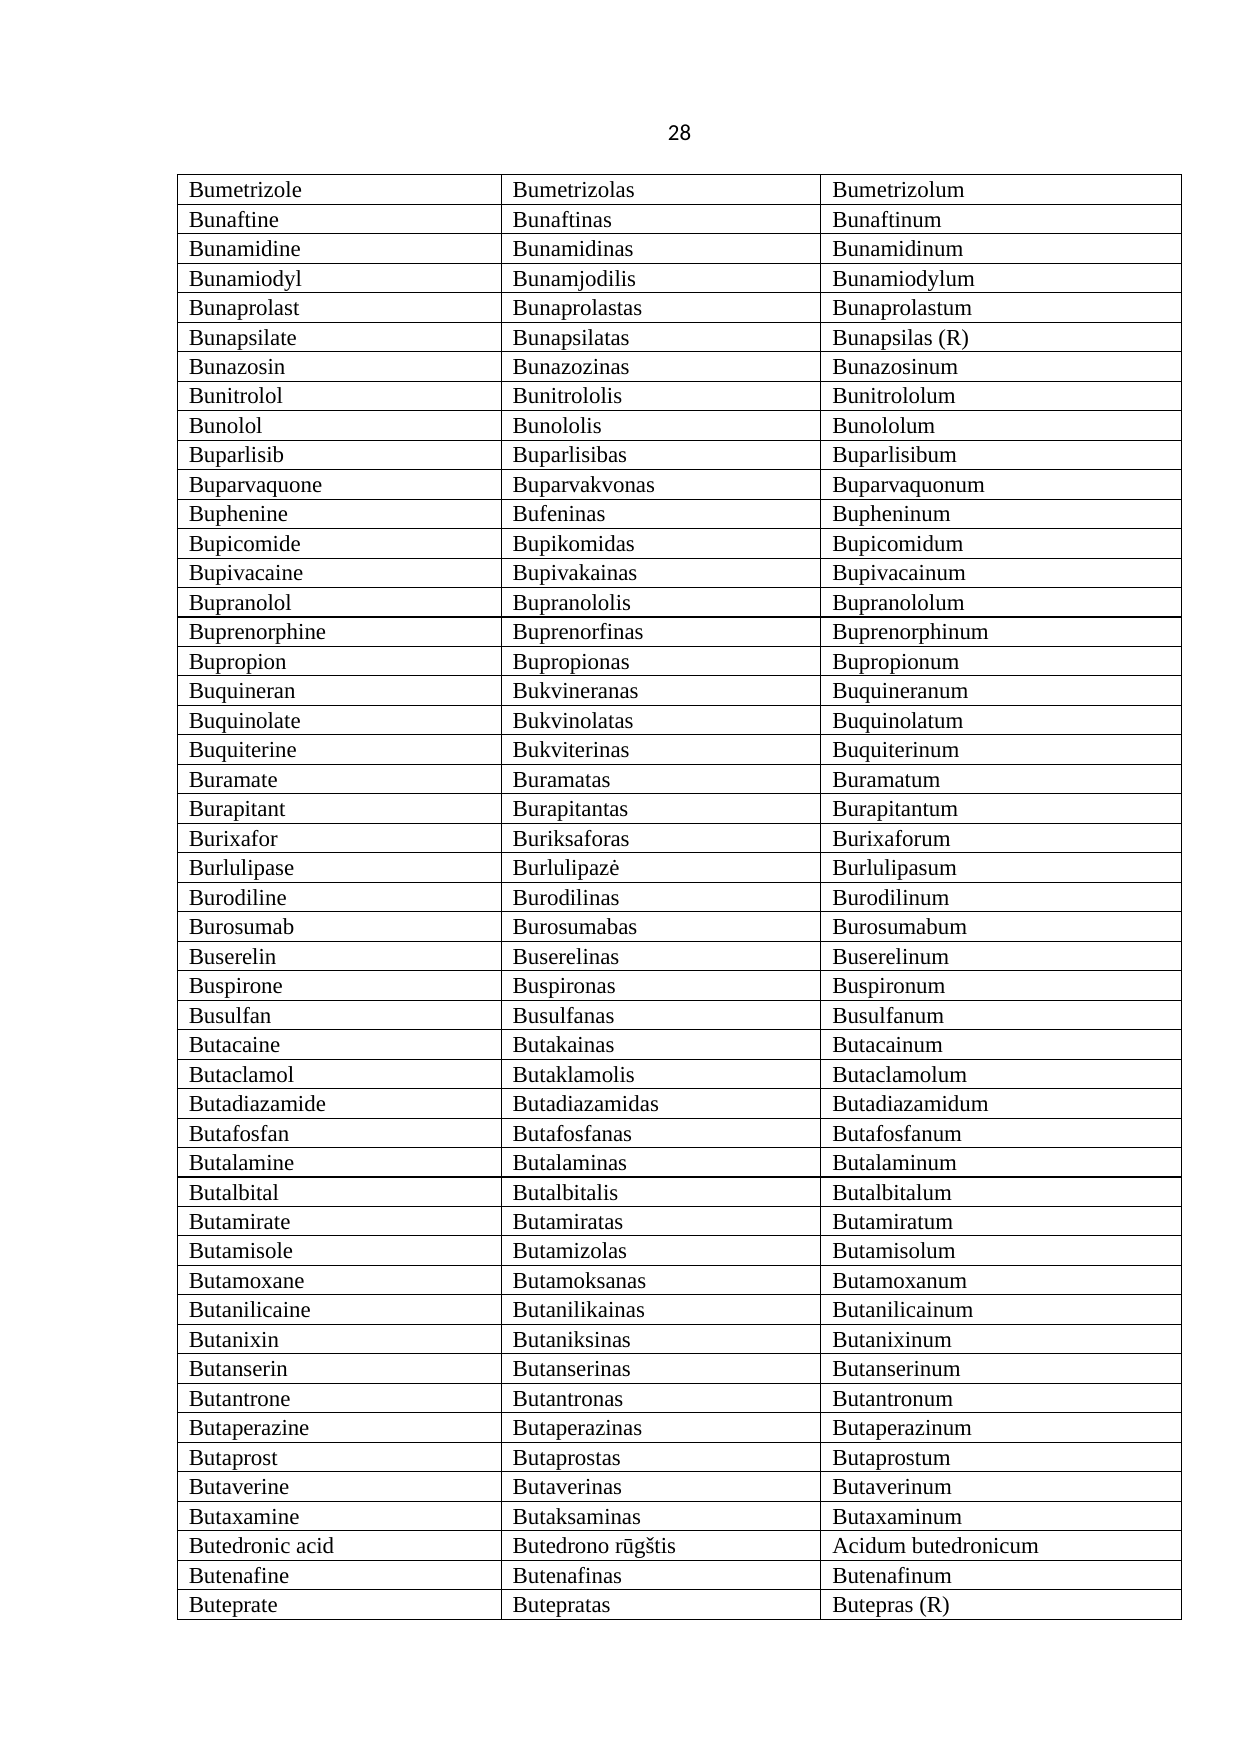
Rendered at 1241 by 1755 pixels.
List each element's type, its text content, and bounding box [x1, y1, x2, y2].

table_cell Butaniksinas [502, 1325, 820, 1353]
table_cell Bunazosin [178, 352, 501, 381]
table_cell Bunamjodilis [502, 264, 820, 292]
table_cell Bunaftinas [502, 205, 820, 233]
table_cell Butantrone [178, 1384, 501, 1412]
table_cell Butakainas [502, 1030, 820, 1058]
table_cell Bupivacainum [821, 559, 1181, 587]
table_cell Butaxamine [178, 1502, 501, 1530]
table_cell Butalbitalis [502, 1178, 820, 1206]
table_cell Buquiterinum [821, 735, 1181, 764]
table_cell Bunaprolast [178, 293, 501, 322]
table_cell Butadiazamide [178, 1089, 501, 1117]
table_cell Bunamiodylum [821, 264, 1181, 292]
table_cell Burosumabum [821, 912, 1181, 941]
table_cell Butanilicainum [821, 1295, 1181, 1324]
table_cell Butanilicaine [178, 1295, 501, 1324]
table_cell Buquineranum [821, 676, 1181, 705]
table_cell Butaclamolum [821, 1060, 1181, 1088]
table_cell Burixaforum [821, 824, 1181, 852]
table_cell Butanixin [178, 1325, 501, 1353]
table_cell Bukvinolatas [502, 706, 820, 734]
table_cell Butaklamolis [502, 1060, 820, 1088]
table_cell Bupheninum [821, 500, 1181, 528]
table_cell Butanserinas [502, 1354, 820, 1383]
table_cell Buprenorphinum [821, 618, 1181, 646]
table_cell Butedronic acid [178, 1531, 501, 1560]
table_cell Buserelinas [502, 942, 820, 970]
table_cell Buspirone [178, 971, 501, 999]
table_cell Busulfanas [502, 1001, 820, 1029]
table_cell Burodilinas [502, 883, 820, 911]
table_cell Butamiratas [502, 1207, 820, 1235]
table_cell Bumetrizolum [821, 175, 1181, 204]
table_cell Butadiazamidas [502, 1089, 820, 1117]
table_cell Bukviterinas [502, 735, 820, 764]
table_cell Busulfan [178, 1001, 501, 1029]
table_cell Bunamidinum [821, 234, 1181, 263]
table_cell Burapitantas [502, 794, 820, 823]
table_cell Buriksaforas [502, 824, 820, 852]
table_cell Bunazozinas [502, 352, 820, 381]
table_cell Bunitrolol [178, 382, 501, 410]
table_cell Bunololum [821, 411, 1181, 439]
table_cell Buparlisib [178, 441, 501, 469]
table_cell Butafosfanas [502, 1119, 820, 1147]
table_cell Buteprate [178, 1590, 501, 1619]
table_cell Butalbital [178, 1178, 501, 1206]
table_cell Butaksaminas [502, 1502, 820, 1530]
table_cell Bunamidine [178, 234, 501, 263]
table_cell Butaperazinum [821, 1413, 1181, 1442]
table_cell Burosumab [178, 912, 501, 941]
table_cell Buspironas [502, 971, 820, 999]
table_cell Butenafinum [821, 1561, 1181, 1589]
table_cell Butaprost [178, 1443, 501, 1471]
table_cell Butaprostum [821, 1443, 1181, 1471]
table_cell Bunitrololum [821, 382, 1181, 410]
table_cell Butamoxane [178, 1266, 501, 1294]
table_cell Buramate [178, 765, 501, 793]
table_cell Butalaminum [821, 1148, 1181, 1176]
table_cell Buparvakvonas [502, 470, 820, 498]
table_cell Butaperazinas [502, 1413, 820, 1442]
table_cell Butamizolas [502, 1236, 820, 1265]
table_cell Bupranololum [821, 588, 1181, 616]
table_cell Burlulipazė [502, 853, 820, 882]
table_cell Bunolol [178, 411, 501, 439]
table_cell Butaxaminum [821, 1502, 1181, 1530]
table_cell Butafosfan [178, 1119, 501, 1147]
table_cell Bunololis [502, 411, 820, 439]
table_cell Buquineran [178, 676, 501, 705]
table_cell Bunapsilatas [502, 323, 820, 351]
table_cell Bumetrizole [178, 175, 501, 204]
table_cell Bupivakainas [502, 559, 820, 587]
table_cell Bupropion [178, 647, 501, 675]
table_cell Buphenine [178, 500, 501, 528]
table_cell Buramatum [821, 765, 1181, 793]
table_cell Butenafine [178, 1561, 501, 1589]
table_cell Butanserinum [821, 1354, 1181, 1383]
table_cell Burapitant [178, 794, 501, 823]
table_cell Burlulipasum [821, 853, 1181, 882]
table_cell Bupranololis [502, 588, 820, 616]
table_cell Bufeninas [502, 500, 820, 528]
table_cell Butantronas [502, 1384, 820, 1412]
table_cell Buparvaquonum [821, 470, 1181, 498]
table_cell Butepratas [502, 1590, 820, 1619]
table_cell Butamoxanum [821, 1266, 1181, 1294]
table_cell Buparlisibum [821, 441, 1181, 469]
table_cell Bumetrizolas [502, 175, 820, 204]
table_cell Bunitrololis [502, 382, 820, 410]
table_cell Acidum butedronicum [821, 1531, 1181, 1560]
table_cell Busulfanum [821, 1001, 1181, 1029]
table_cell Bunaftine [178, 205, 501, 233]
table_cell Butamirate [178, 1207, 501, 1235]
table_cell Buprenorphine [178, 618, 501, 646]
table_cell Butadiazamidum [821, 1089, 1181, 1117]
table_cell Bupranolol [178, 588, 501, 616]
table_cell Butalamine [178, 1148, 501, 1176]
table_cell Bupropionas [502, 647, 820, 675]
table_cell Butanserin [178, 1354, 501, 1383]
table_cell Bunapsilate [178, 323, 501, 351]
table_cell Buparlisibas [502, 441, 820, 469]
table_cell Bunaprolastas [502, 293, 820, 322]
table_cell Burixafor [178, 824, 501, 852]
table_cell Burodiline [178, 883, 501, 911]
table_cell Buserelinum [821, 942, 1181, 970]
table_cell Burosumabas [502, 912, 820, 941]
table_cell Butantronum [821, 1384, 1181, 1412]
table_cell Bunamiodyl [178, 264, 501, 292]
table_cell Bunazosinum [821, 352, 1181, 381]
table_cell Butanilikainas [502, 1295, 820, 1324]
table_cell Butalaminas [502, 1148, 820, 1176]
table_cell Bunapsilas (R) [821, 323, 1181, 351]
table_cell Burapitantum [821, 794, 1181, 823]
table_cell Butafosfanum [821, 1119, 1181, 1147]
table_cell Butaclamol [178, 1060, 501, 1088]
table_cell Butaverine [178, 1472, 501, 1501]
table_cell Butamiratum [821, 1207, 1181, 1235]
table_cell Butenafinas [502, 1561, 820, 1589]
table_cell Butamisolum [821, 1236, 1181, 1265]
table_cell Butedrono rūgštis [502, 1531, 820, 1560]
table_cell Bunamidinas [502, 234, 820, 263]
table_cell Bupikomidas [502, 529, 820, 557]
table_cell Buprenorfinas [502, 618, 820, 646]
table_cell Butaperazine [178, 1413, 501, 1442]
table_cell Buspironum [821, 971, 1181, 999]
table_cell Butalbitalum [821, 1178, 1181, 1206]
table_cell Bupivacaine [178, 559, 501, 587]
table_cell Butacaine [178, 1030, 501, 1058]
table_cell Buquinolate [178, 706, 501, 734]
table_cell Burlulipase [178, 853, 501, 882]
table_cell Burodilinum [821, 883, 1181, 911]
table_cell Butanixinum [821, 1325, 1181, 1353]
table_cell Bupicomidum [821, 529, 1181, 557]
table_cell Buserelin [178, 942, 501, 970]
table_cell Butaverinum [821, 1472, 1181, 1501]
table_cell Bunaftinum [821, 205, 1181, 233]
table_cell Butaverinas [502, 1472, 820, 1501]
table_cell Bunaprolastum [821, 293, 1181, 322]
table_cell Butamisole [178, 1236, 501, 1265]
table_cell Butepras (R) [821, 1590, 1181, 1619]
table_cell Bukvineranas [502, 676, 820, 705]
table_cell Bupicomide [178, 529, 501, 557]
table_cell Buquiterine [178, 735, 501, 764]
table_cell Butaprostas [502, 1443, 820, 1471]
table_cell Bupropionum [821, 647, 1181, 675]
table_cell Buparvaquone [178, 470, 501, 498]
table_cell Butamoksanas [502, 1266, 820, 1294]
table_cell Buramatas [502, 765, 820, 793]
table_cell Buquinolatum [821, 706, 1181, 734]
table_cell Butacainum [821, 1030, 1181, 1058]
